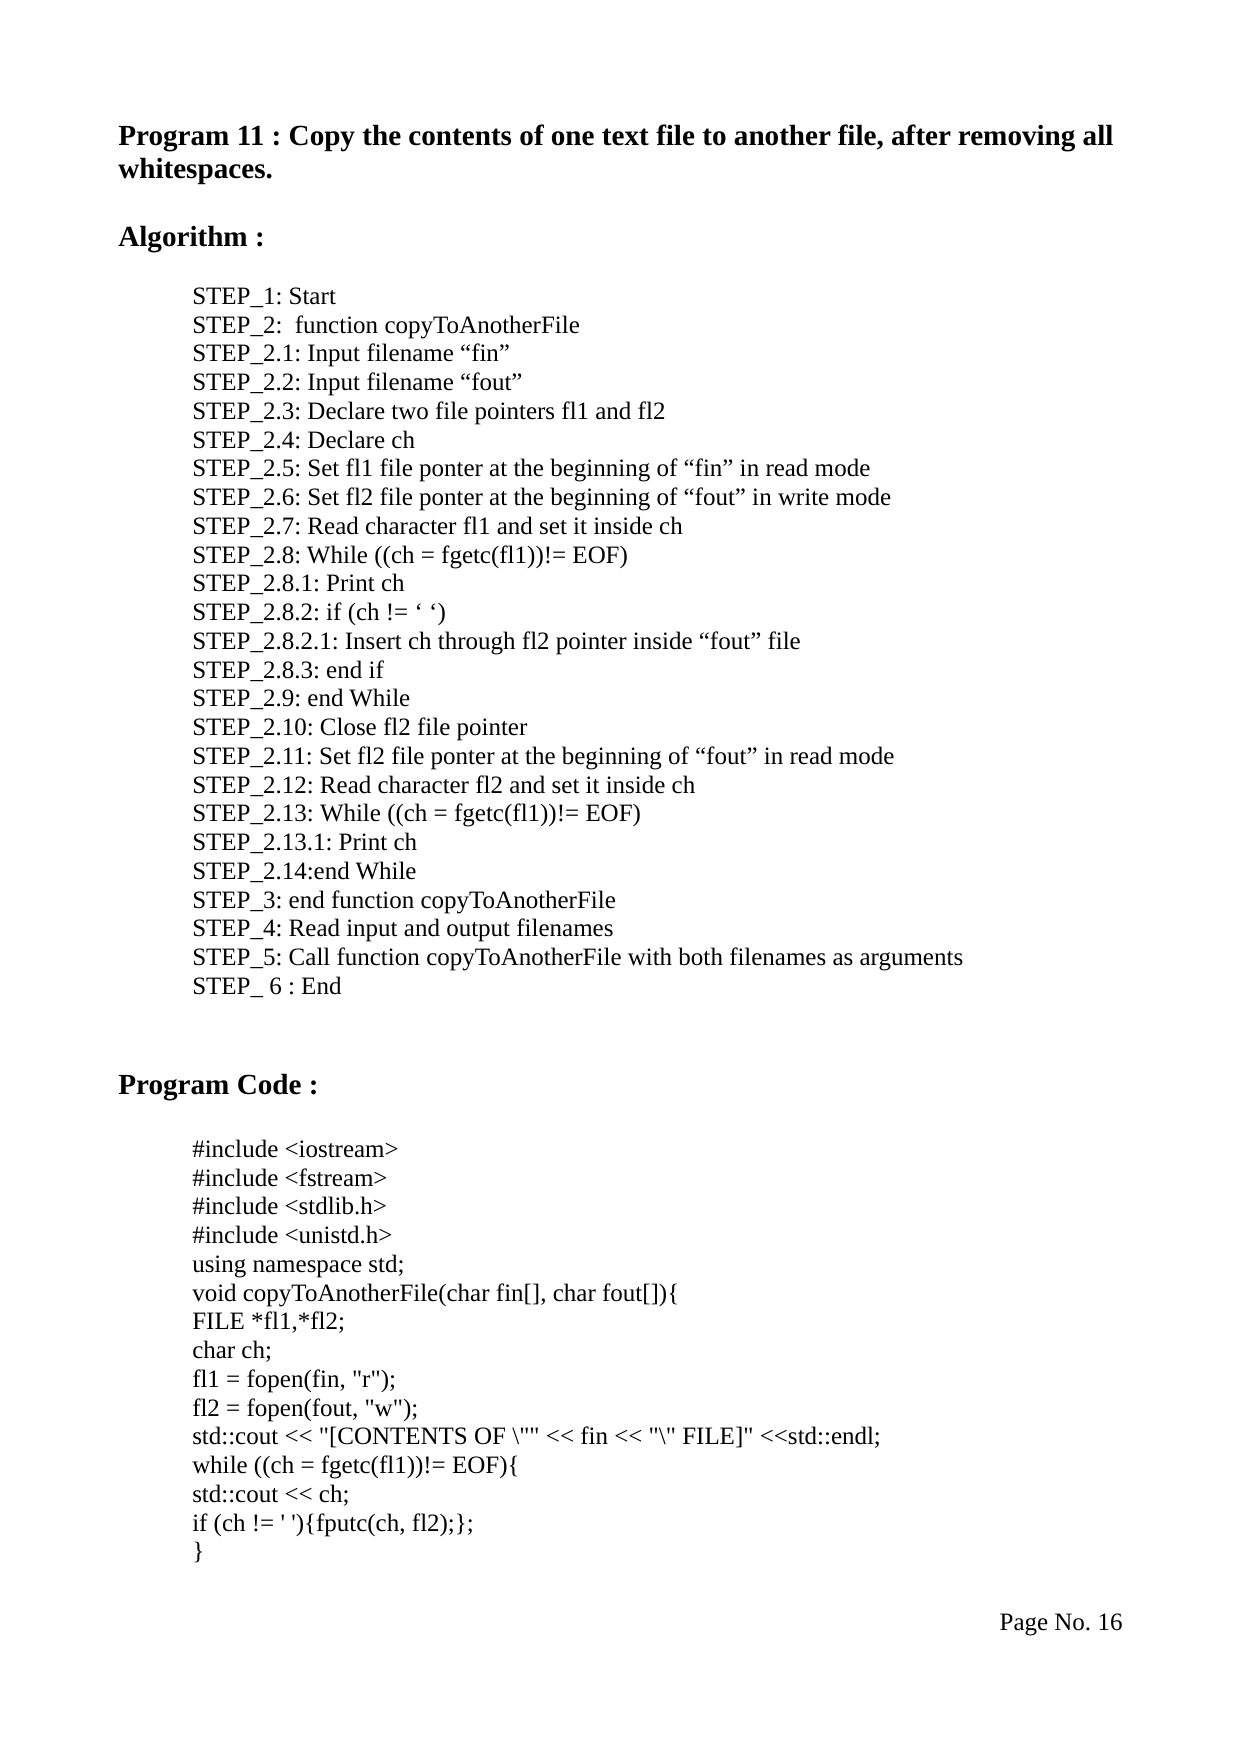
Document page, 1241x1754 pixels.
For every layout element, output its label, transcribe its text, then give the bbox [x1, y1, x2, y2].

text STEP_4: Read input and output filenames [118, 913, 1122, 942]
text while ((ch = fgetc(fl1))!= EOF){ [118, 1450, 1122, 1479]
text STEP_2.5: Set fl1 file ponter at the beginning of “fin” in read mode [118, 453, 1122, 482]
text STEP_ 6 : End [118, 971, 1122, 1000]
text void copyToAnotherFile(char fin[], char fout[]){ [118, 1278, 1122, 1306]
text STEP_2.8.3: end if [118, 655, 1122, 683]
text Program 11 : Copy the contents of one text file to another file, after removing all whitespaces. [118, 118, 1122, 185]
text STEP_3: end function copyToAnotherFile [118, 885, 1122, 913]
text STEP_2.13: While ((ch = fgetc(fl1))!= EOF) [118, 798, 1122, 827]
text if (ch != ' '){fputc(ch, fl2);}; [118, 1508, 1122, 1536]
text STEP_2: function copyToAnotherFile [118, 310, 1122, 338]
text STEP_2.7: Read character fl1 and set it inside ch [118, 511, 1122, 540]
text std::cout << ch; [118, 1479, 1122, 1508]
text STEP_1: Start [118, 281, 1122, 310]
text STEP_2.8.2: if (ch != ‘ ‘) [118, 597, 1122, 626]
text STEP_2.2: Input filename “fout” [118, 367, 1122, 396]
text STEP_2.8: While ((ch = fgetc(fl1))!= EOF) [118, 540, 1122, 568]
text } [118, 1536, 1122, 1565]
text Program Code : [118, 1067, 1122, 1100]
text STEP_2.4: Declare ch [118, 425, 1122, 453]
text Algorithm : [118, 219, 1122, 252]
text fl1 = fopen(fin, "r"); [118, 1364, 1122, 1393]
text using namespace std; [118, 1249, 1122, 1278]
text STEP_2.3: Declare two file pointers fl1 and fl2 [118, 396, 1122, 425]
text FILE *fl1,*fl2; [118, 1306, 1122, 1335]
text fl2 = fopen(fout, "w"); [118, 1393, 1122, 1421]
text STEP_2.1: Input filename “fin” [118, 338, 1122, 367]
text #include <stdlib.h> [118, 1191, 1122, 1220]
text STEP_2.10: Close fl2 file pointer [118, 712, 1122, 741]
text STEP_2.13.1: Print ch [118, 827, 1122, 856]
text STEP_2.8.1: Print ch [118, 568, 1122, 597]
text #include <fstream> [118, 1163, 1122, 1191]
text STEP_2.6: Set fl2 file ponter at the beginning of “fout” in write mode [118, 482, 1122, 511]
text #include <iostream> [118, 1134, 1122, 1163]
text std::cout << "[CONTENTS OF \"" << fin << "\" FILE]" <<std::endl; [118, 1421, 1122, 1450]
text STEP_2.11: Set fl2 file ponter at the beginning of “fout” in read mode [118, 741, 1122, 770]
text STEP_2.9: end While [118, 683, 1122, 712]
text STEP_5: Call function copyToAnotherFile with both filenames as arguments [118, 942, 1122, 971]
text STEP_2.8.2.1: Insert ch through fl2 pointer inside “fout” file [118, 626, 1122, 655]
text #include <unistd.h> [118, 1220, 1122, 1249]
text STEP_2.14:end While [118, 856, 1122, 885]
text STEP_2.12: Read character fl2 and set it inside ch [118, 770, 1122, 798]
text char ch; [118, 1335, 1122, 1364]
